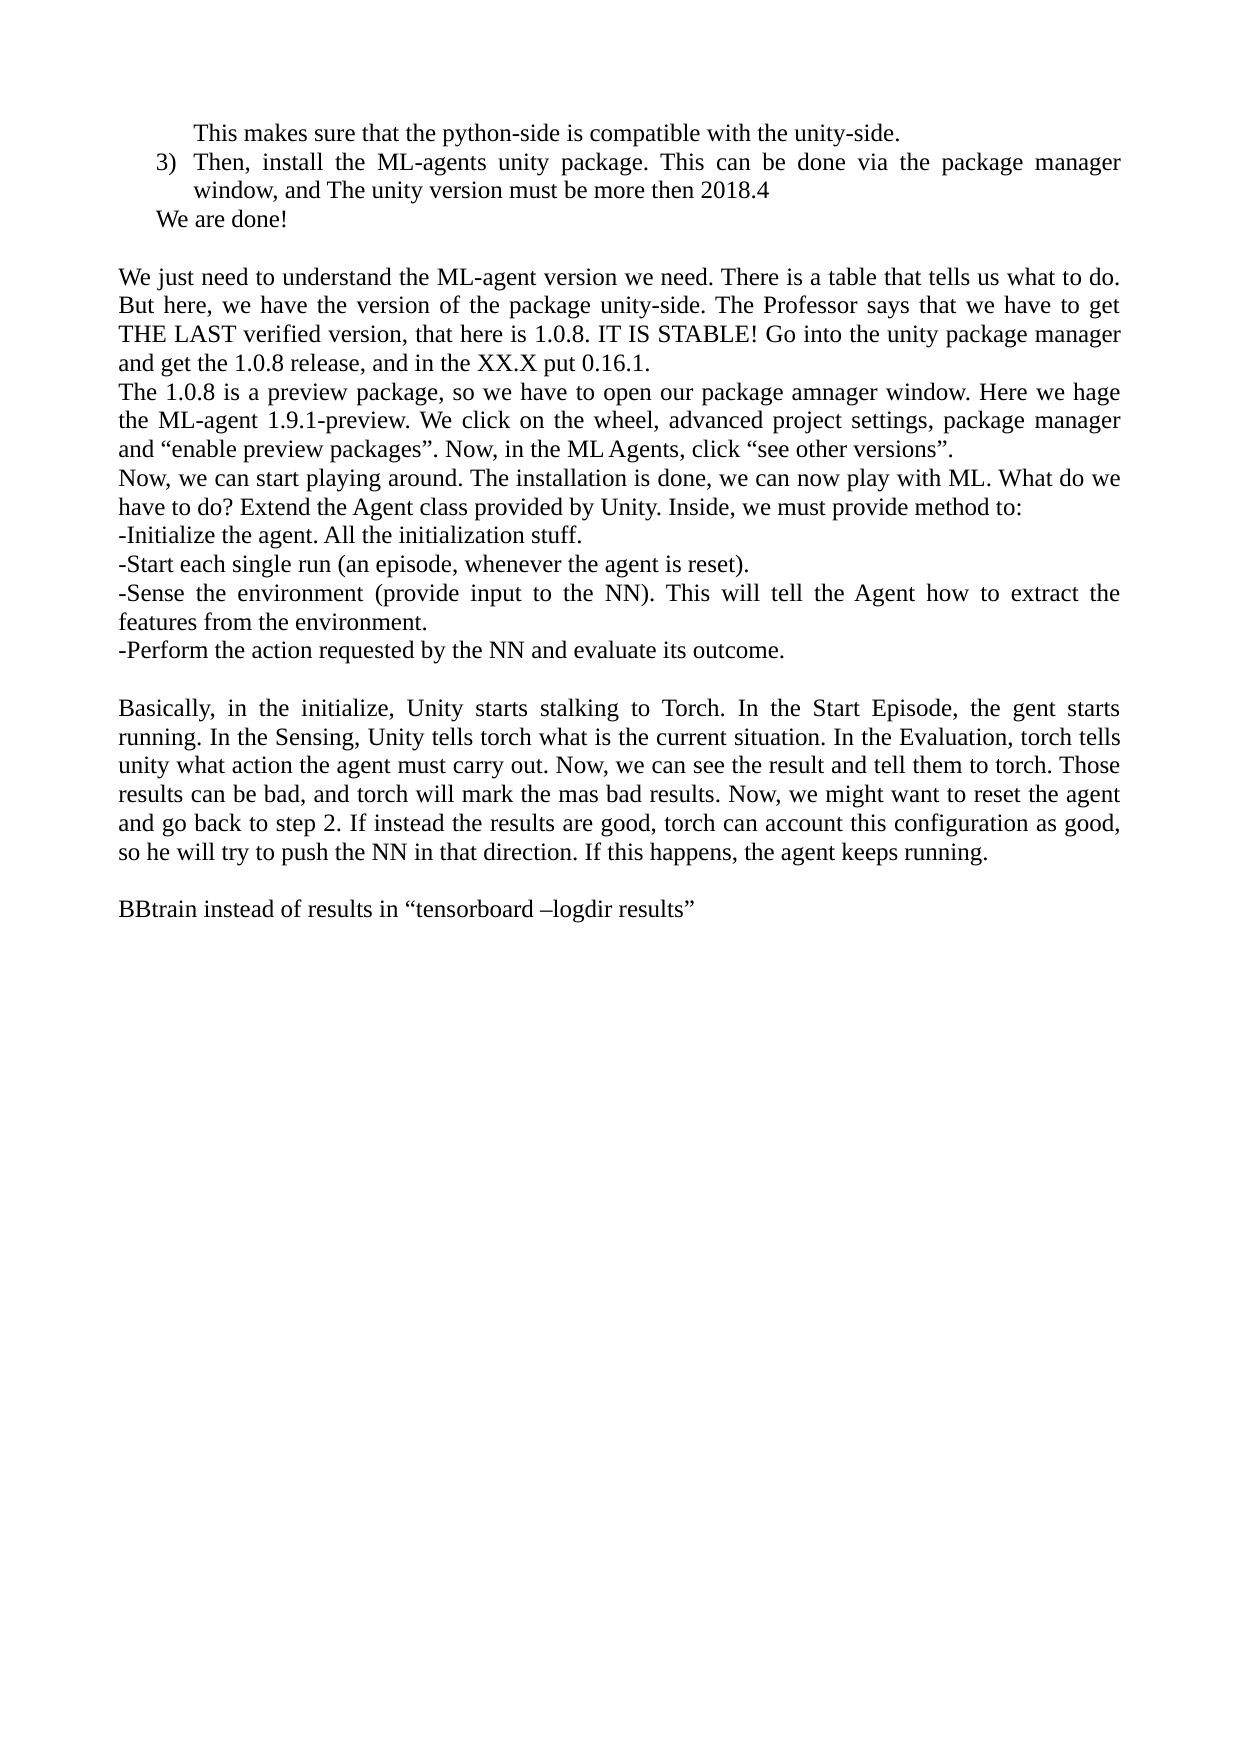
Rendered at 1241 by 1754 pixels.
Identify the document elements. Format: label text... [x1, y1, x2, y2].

text Basically, in the initialize, Unity starts stalking to Torch. In the Start Episode, the gent starts running. In the Sensing, Unity tells torch what is the current situation. In the Evaluation, torch tells unity what action the agent must carry out. Now, we can see the result and tell them to torch. Those results can be bad, and torch will mark the mas bad results. Now, we might want to reset the agent and go back to step 2. If instead the results are good, torch can account this configuration as good, so he will try to push the NN in that direction. If this happens, the agent keeps running. [118, 693, 1122, 866]
list Then, install the ML-agents unity package. This can be done via the package manager window, and The unity version must be more then 2018.4 [156, 147, 1122, 204]
list This makes sure that the python-side is compatible with the unity-side. [156, 118, 1122, 147]
text The 1.0.8 is a preview package, so we have to open our package amnager window. Here we hage the ML-agent 1.9.1-preview. We click on the wheel, advanced project settings, package manager and “enable preview packages”. Now, in the ML Agents, click “see other versions”. [118, 377, 1122, 463]
text We just need to understand the ML-agent version we need. There is a table that tells us what to do. But here, we have the version of the package unity-side. The Professor says that we have to get THE LAST verified version, that here is 1.0.8. IT IS STABLE! Go into the unity package manager and get the 1.0.8 release, and in the XX.X put 0.16.1. [118, 262, 1122, 377]
text -Sense the environment (provide input to the NN). This will tell the Agent how to extract the features from the environment. [118, 578, 1122, 636]
text We are done! [156, 204, 1122, 233]
text -Start each single run (an episode, whenever the agent is reset). [118, 549, 1122, 578]
text -Perform the action requested by the NN and evaluate its outcome. [118, 636, 1122, 664]
text BBtrain instead of results in “tensorboard –logdir results” [118, 894, 1122, 923]
text Now, we can start playing around. The installation is done, we can now play with ML. What do we have to do? Extend the Agent class provided by Unity. Inside, we must provide method to: [118, 463, 1122, 521]
text -Initialize the agent. All the initialization stuff. [118, 521, 1122, 549]
